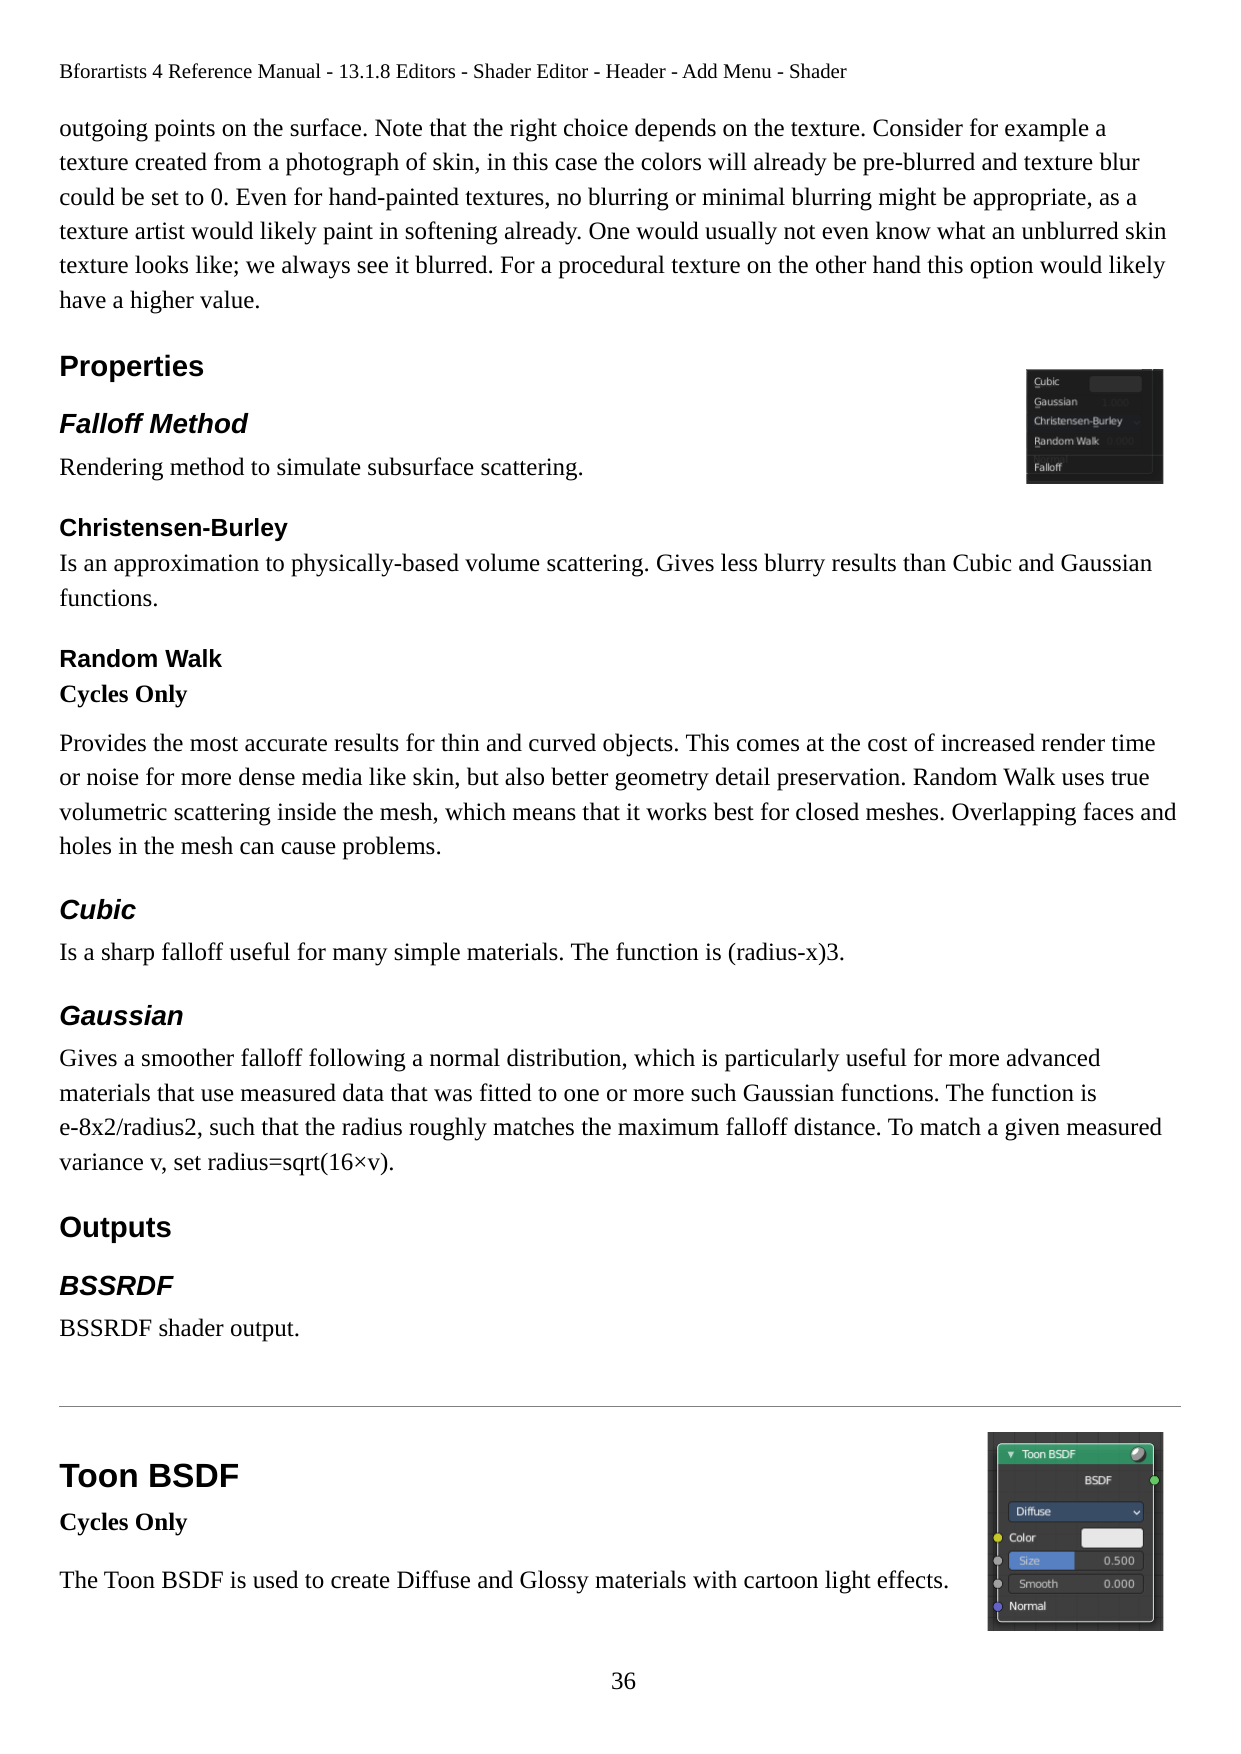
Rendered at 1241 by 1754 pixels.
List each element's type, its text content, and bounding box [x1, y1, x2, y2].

subtitle Cubic [59, 893, 1181, 925]
text Rendering method to simulate subsurface scattering. [59, 452, 1026, 481]
subtitle Christensen-Burley [59, 513, 1181, 542]
text [1164, 1507, 1181, 1536]
picture [1026, 369, 1164, 484]
subtitle Properties [59, 349, 1181, 382]
subtitle [1164, 1456, 1181, 1495]
picture [987, 1432, 1164, 1631]
text The Toon BSDF is used to create Diffuse and Glossy materials with cartoon light effects. [59, 1565, 987, 1594]
subtitle [1164, 407, 1181, 439]
subtitle BSSRDF [59, 1269, 1181, 1301]
subtitle Falloff Method [59, 407, 1026, 439]
text Is an approximation to physically-based volume scattering. Gives less blurry results than Cubic and Gaussian functions. [59, 548, 1181, 611]
text outgoing points on the surface. Note that the right choice depends on the texture. Consider for example a texture created from a photograph of skin, in this case the colors will already be pre-blurred and texture blur could be set to 0. Even for hand-painted textures, no blurring or minimal blurring might be appropriate, as a texture artist would likely paint in softening already. One would usually not even know what an unblurred skin texture looks like; we always see it blurred. For a procedural texture on the other hand this option would likely have a higher value. [59, 113, 1181, 314]
subtitle Gaussian [59, 999, 1181, 1031]
text Cycles Only [59, 679, 1181, 708]
subtitle Outputs [59, 1210, 1181, 1244]
text Cycles Only [59, 1507, 987, 1536]
text Gives a smoother falloff following a normal distribution, which is particularly useful for more advanced materials that use measured data that was fitted to one or more such Gaussian functions. The function is e-8x2/radius2, such that the radius roughly matches the maximum falloff distance. To match a given measured variance v, set radius=sqrt(16×v). [59, 1043, 1181, 1176]
text Provides the most accurate results for thin and curved objects. This comes at the cost of increased render time or noise for more dense media like skin, but also better geometry detail preservation. Random Walk uses true volumetric scattering inside the mesh, which means that it works best for closed meshes. Overlapping faces and holes in the mesh can cause problems. [59, 728, 1181, 860]
text BSSRDF shader output. [59, 1313, 1181, 1342]
subtitle Random Walk [59, 644, 1181, 673]
text Is a sharp falloff useful for many simple materials. The function is (radius-x)3. [59, 937, 1181, 966]
subtitle Toon BSDF [59, 1456, 987, 1495]
